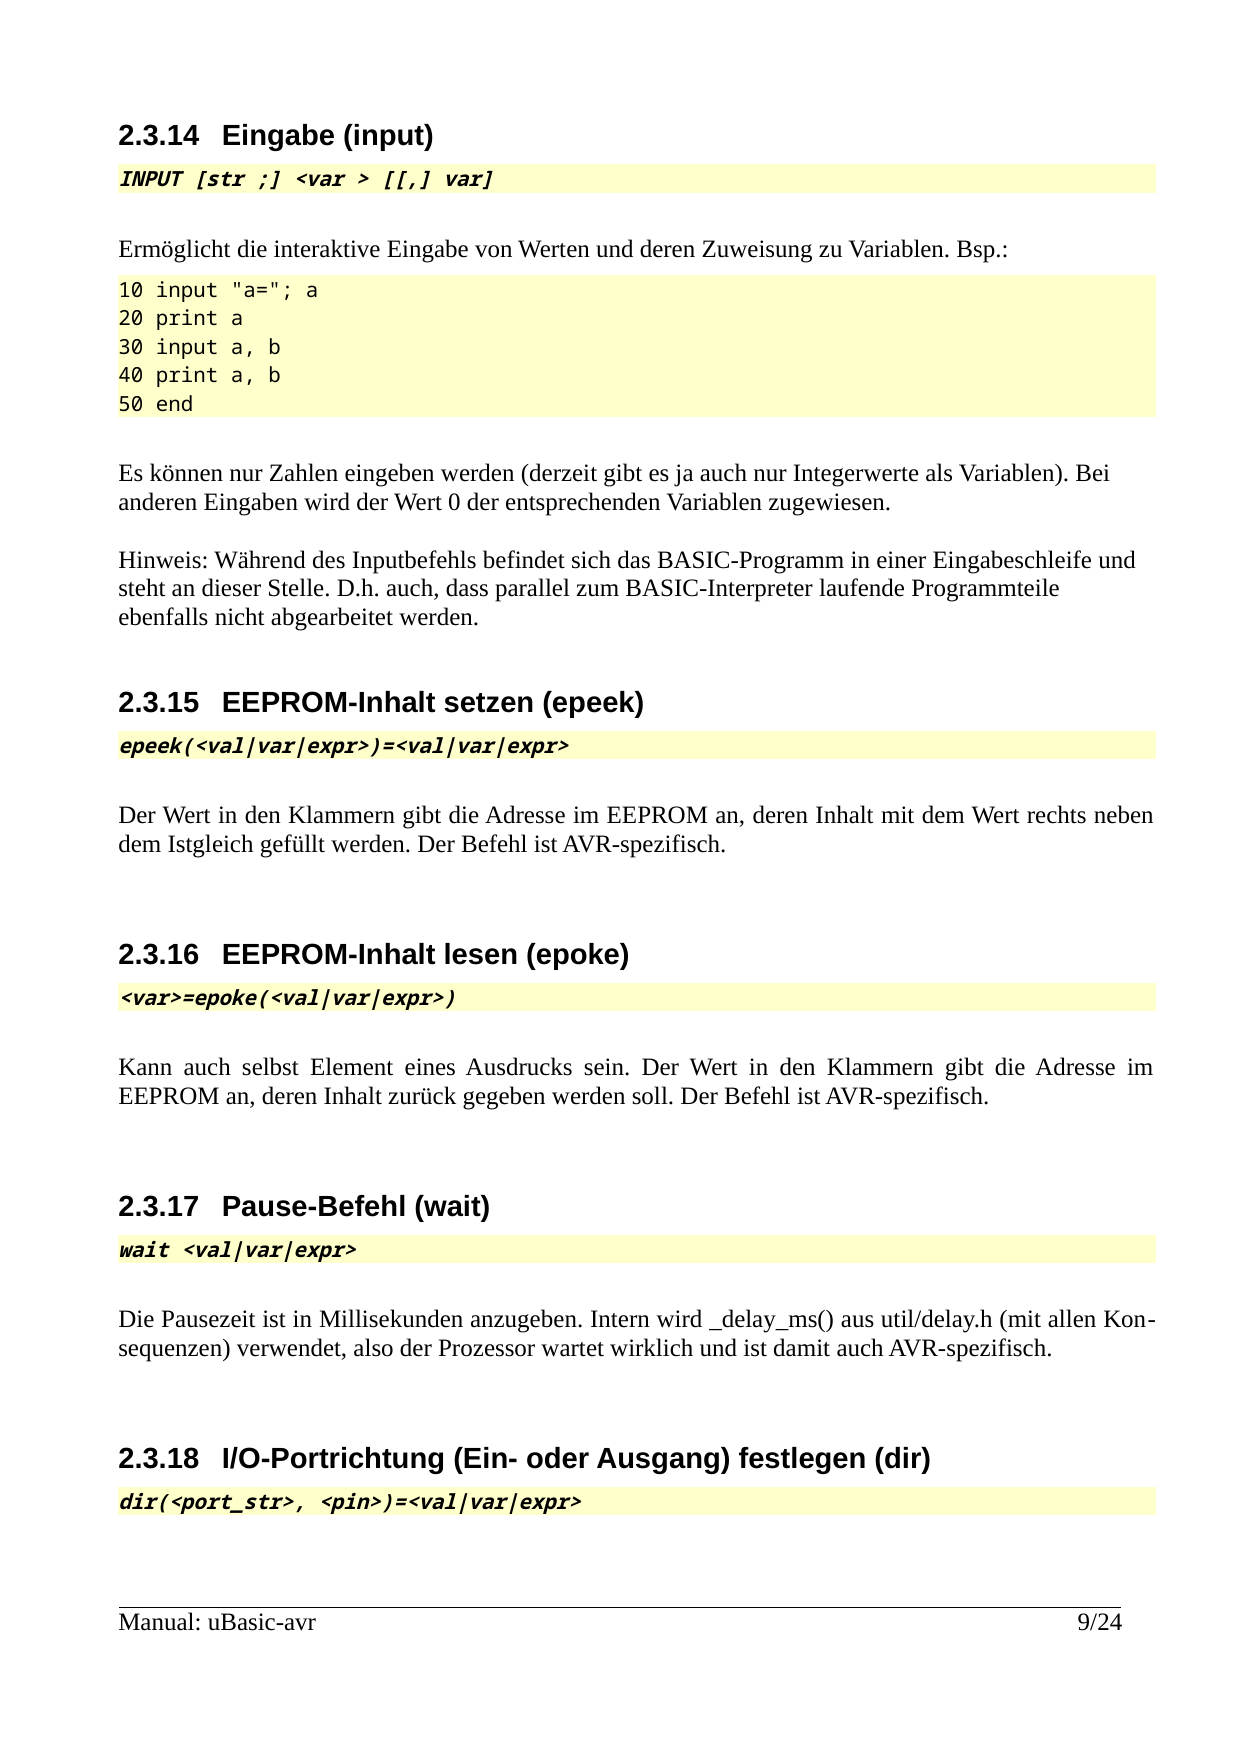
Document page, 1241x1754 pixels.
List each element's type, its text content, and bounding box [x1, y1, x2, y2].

subtitle EEPROM-Inhalt lesen (epoke) [118, 937, 1156, 970]
text Die Pausezeit ist in Millisekunden anzugeben. Intern wird _delay_ms() aus util/delay.h (mit allen Kon­sequenzen) verwendet, also der Prozessor wartet wirklich und ist damit auch AVR-spezifisch. [118, 1304, 1156, 1362]
text Hinweis: Während des Inputbefehls befindet sich das BASIC-Programm in einer Eingabeschleife und steht an dieser Stelle. D.h. auch, dass parallel zum BASIC-Interpreter laufende Programmteile ebenfalls nicht abgearbeitet werden. [118, 545, 1156, 631]
text <var>=epoke(<val|var|expr>) [118, 983, 1156, 1011]
subtitle Eingabe (input) [118, 118, 1156, 152]
text 10 input "a="; a [118, 275, 1156, 303]
subtitle EEPROM-Inhalt setzen (epeek) [118, 685, 1156, 718]
text INPUT [str ;] <var > [[,] var] [118, 164, 1156, 193]
subtitle Pause-Befehl (wait) [118, 1189, 1156, 1222]
text Ermöglicht die interaktive Eingabe von Werten und deren Zuweisung zu Variablen. Bsp.: [118, 234, 1156, 263]
text epeek(<val|var|expr>)=<val|var|expr> [118, 731, 1156, 759]
text wait <val|var|expr> [118, 1235, 1156, 1263]
subtitle I/O-Portrichtung (Ein- oder Ausgang) festlegen (dir) [118, 1441, 1156, 1474]
text 20 print a [118, 303, 1156, 332]
text 50 end [118, 389, 1156, 417]
text dir(<port_str>, <pin>)=<val|var|expr> [118, 1487, 1156, 1515]
text 40 print a, b [118, 360, 1156, 389]
text Kann auch selbst Element eines Ausdrucks sein. Der Wert in den Klammern gibt die Adresse im EEPROM an, deren Inhalt zurück gegeben werden soll. Der Befehl ist AVR-spezifisch. [118, 1052, 1156, 1110]
text Der Wert in den Klammern gibt die Adresse im EEPROM an, deren Inhalt mit dem Wert rechts neben dem Istgleich gefüllt werden. Der Befehl ist AVR-spezifisch. [118, 801, 1156, 858]
text Es können nur Zahlen eingeben werden (derzeit gibt es ja auch nur Integerwerte als Variablen). Bei anderen Eingaben wird der Wert 0 der entsprechenden Variablen zugewiesen. [118, 458, 1156, 516]
text 30 input a, b [118, 332, 1156, 360]
